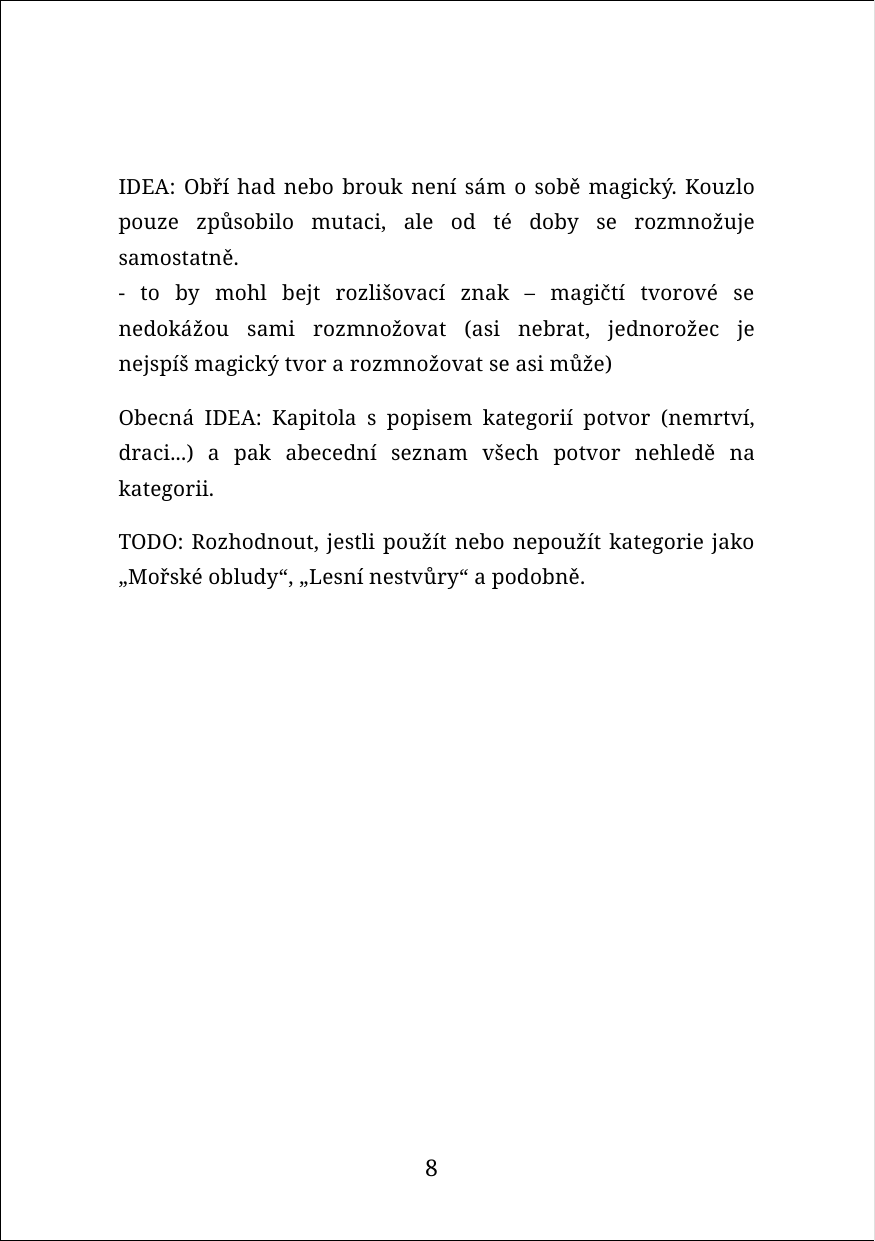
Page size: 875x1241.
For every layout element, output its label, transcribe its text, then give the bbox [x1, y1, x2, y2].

text Obecná IDEA: Kapitola s popisem kategorií potvor (nemrtví, draci...) a pak abecední seznam všech potvor nehledě na kategorii. [118, 403, 756, 502]
text IDEA: Obří had nebo brouk není sám o sobě magický. Kouzlo pouze způsobilo mutaci, ale od té doby se rozmnožuje samostatně. - to by mohl bejt rozlišovací znak – magičtí tvorové se nedokážou sami rozmnožovat (asi nebrat, jednorožec je nejspíš magický tvor a rozmnožovat se asi může) [118, 172, 756, 378]
text TODO: Rozhodnout, jestli použít nebo nepoužít kategorie jako „Mořské obludy“, „Lesní nestvůry“ a podobně. [118, 527, 756, 591]
